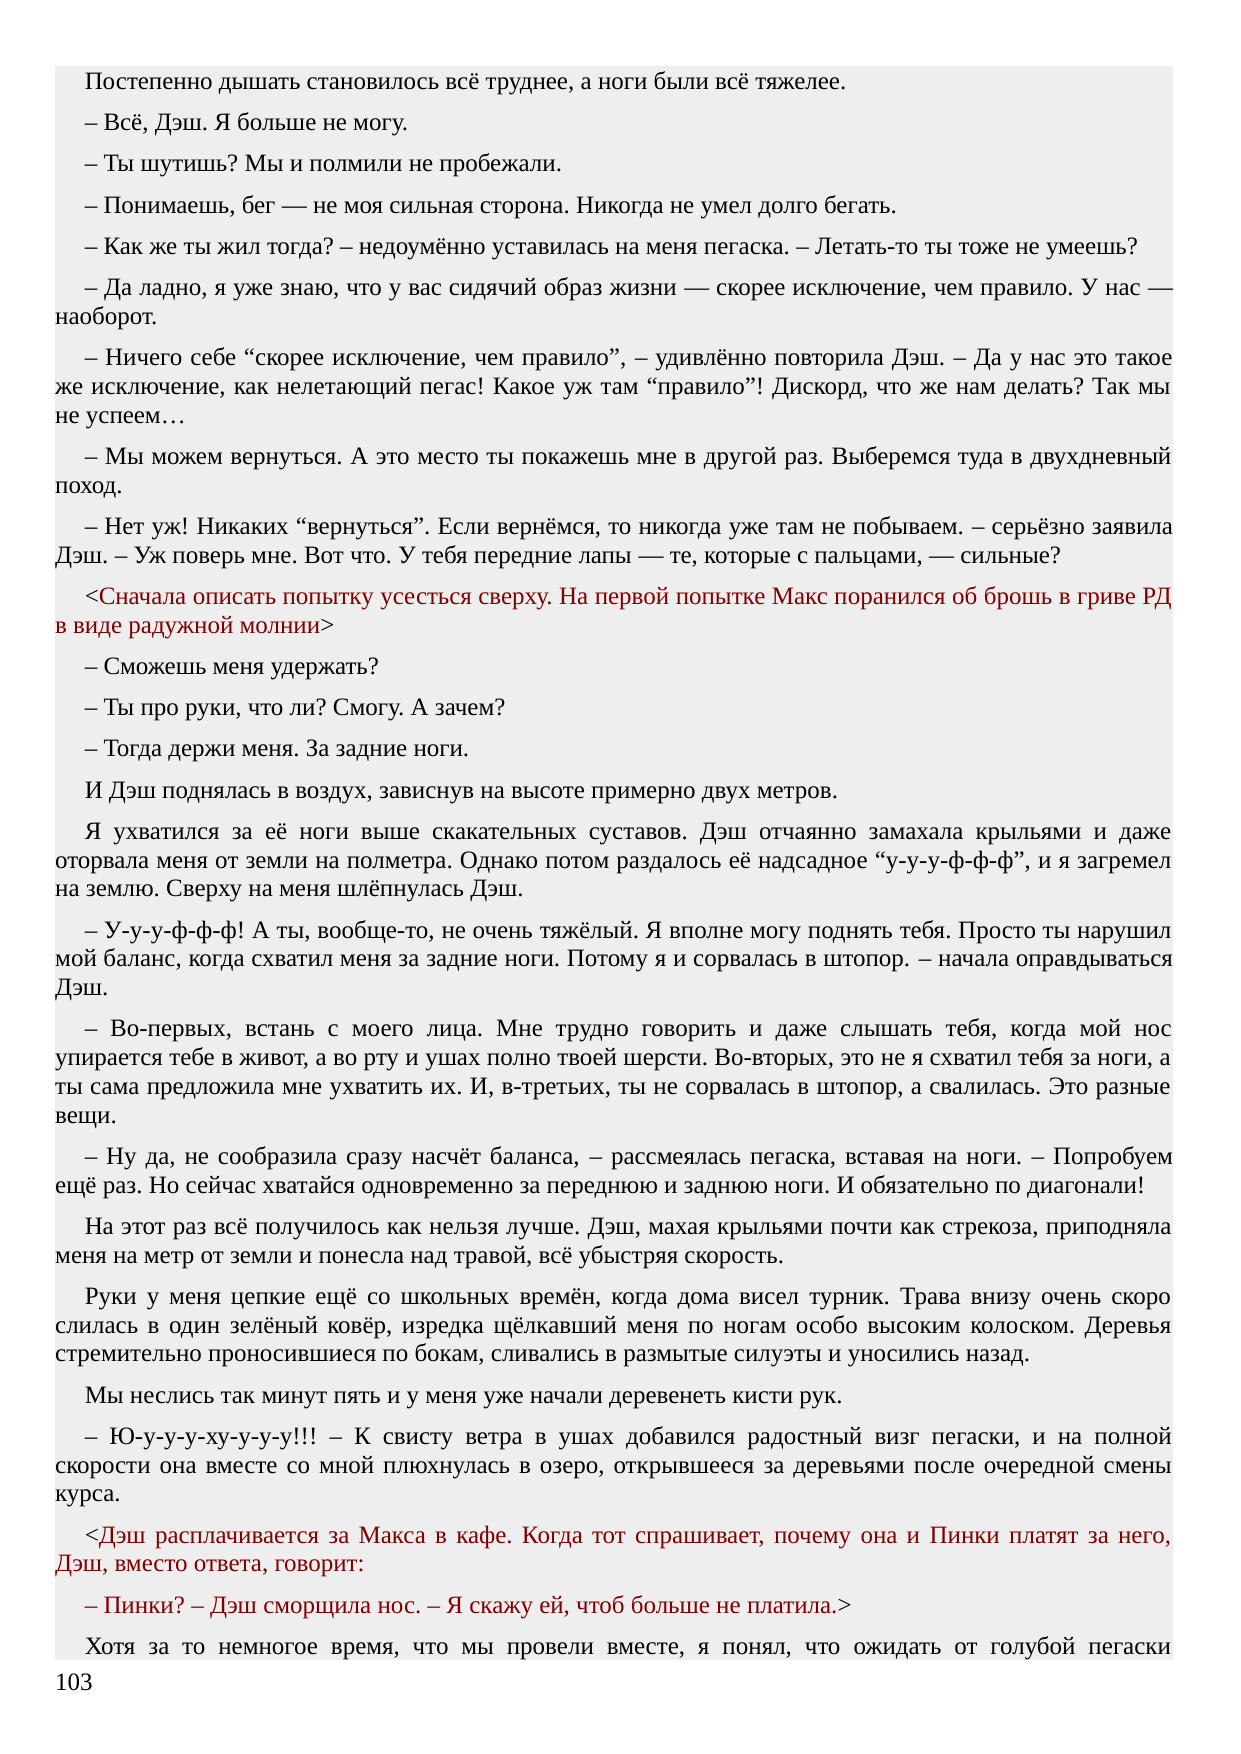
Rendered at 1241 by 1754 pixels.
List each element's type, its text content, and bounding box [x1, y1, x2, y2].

text <Cначала описать попытку усесться сверху. На первой попытке Макс поранился об брошь в гриве РД в виде радужной молнии> [55, 581, 1173, 638]
text Мы неслись так минут пять и у меня уже начали деревенеть кисти рук. [55, 1380, 1173, 1408]
text – Мы можем вернуться. А это место ты покажешь мне в другой раз. Выберемся туда в двухдневный поход. [55, 441, 1173, 498]
text – Нет уж! Никаких “вернуться”. Если вернёмся, то никогда уже там не побываем. – серьёзно заявила Дэш. – Уж поверь мне. Вот что. У тебя передние лапы — те, которые с пальцами, — сильные? [55, 511, 1173, 568]
text Хотя за то немногое время, что мы провели вместе, я понял, что ожидать от голубой пегаски [55, 1631, 1173, 1660]
text Руки у меня цепкие ещё со школьных времён, когда дома висел турник. Трава внизу очень скоро слилась в один зелёный ковёр, изредка щёлкавший меня по ногам особо высоким колоском. Деревья стремительно проносившиеся по бокам, сливались в размытые силуэты и уносились назад. [55, 1281, 1173, 1367]
text – Как же ты жил тогда? – недоумённо уставилась на меня пегаска. – Летать-то ты тоже не умеешь? [55, 231, 1173, 260]
text – Ю-у-у-у-ху-у-у-у!!! – К свисту ветра в ушах добавился радостный визг пегаски, и на полной скорости она вместе со мной плюхнулась в озеро, открывшееся за деревьями после очередной смены курса. [55, 1421, 1173, 1507]
text <Дэш расплачивается за Макса в кафе. Когда тот спрашивает, почему она и Пинки платят за него, Дэш, вместо ответа, говорит: [55, 1520, 1173, 1577]
text – Сможешь меня удержать? [55, 651, 1173, 680]
text – Во-первых, встань с моего лица. Мне трудно говорить и даже слышать тебя, когда мой нос упирается тебе в живот, а во рту и ушах полно твоей шерсти. Во-вторых, это не я схватил тебя за ноги, а ты сама предложила мне ухватить их. И, в-третьих, ты не сорвалась в штопор, а свалилась. Это разные вещи. [55, 1013, 1173, 1128]
text – Пинки? – Дэш сморщила нос. – Я скажу ей, чтоб больше не платила.> [55, 1590, 1173, 1618]
text – Ты про руки, что ли? Смогу. А зачем? [55, 692, 1173, 721]
text – Ничего себе “скорее исключение, чем правило”, – удивлённо повторила Дэш. – Да у нас это такое же исключение, как нелетающий пегас! Какое уж там “правило”! Дискорд, что же нам делать? Так мы не успеем… [55, 342, 1173, 428]
text На этот раз всё получилось как нельзя лучше. Дэш, махая крыльями почти как стрекоза, приподняла меня на метр от земли и понесла над травой, всё убыстряя скорость. [55, 1211, 1173, 1268]
text – Всё, Дэш. Я больше не могу. [55, 107, 1173, 136]
text – Ты шутишь? Мы и полмили не пробежали. [55, 148, 1173, 177]
text – Да ладно, я уже знаю, что у вас сидячий образ жизни — скорее исключение, чем правило. У нас — наоборот. [55, 272, 1173, 330]
text – У-у-у-ф-ф-ф! А ты, вообще-то, не очень тяжёлый. Я вполне могу поднять тебя. Просто ты нарушил мой баланс, когда схватил меня за задние ноги. Потому я и сорвалась в штопор. – начала оправдываться Дэш. [55, 915, 1173, 1001]
text Я ухватился за её ноги выше скакательных суставов. Дэш отчаянно замахала крыльями и даже оторвала меня от земли на полметра. Однако потом раздалось её надсадное “у-у-у-ф-ф-ф”, и я загремел на землю. Сверху на меня шлёпнулась Дэш. [55, 816, 1173, 902]
text Постепенно дышать становилось всё труднее, а ноги были всё тяжелее. [55, 66, 1173, 95]
text – Тогда держи меня. За задние ноги. [55, 733, 1173, 762]
text – Понимаешь, бег — не моя сильная сторона. Никогда не умел долго бегать. [55, 190, 1173, 218]
text – Ну да, не сообразила сразу насчёт баланса, – рассмеялась пегаска, вставая на ноги. – Попробуем ещё раз. Но сейчас хватайся одновременно за переднюю и заднюю ноги. И обязательно по диагонали! [55, 1141, 1173, 1198]
text И Дэш поднялась в воздух, зависнув на высоте примерно двух метров. [55, 775, 1173, 803]
